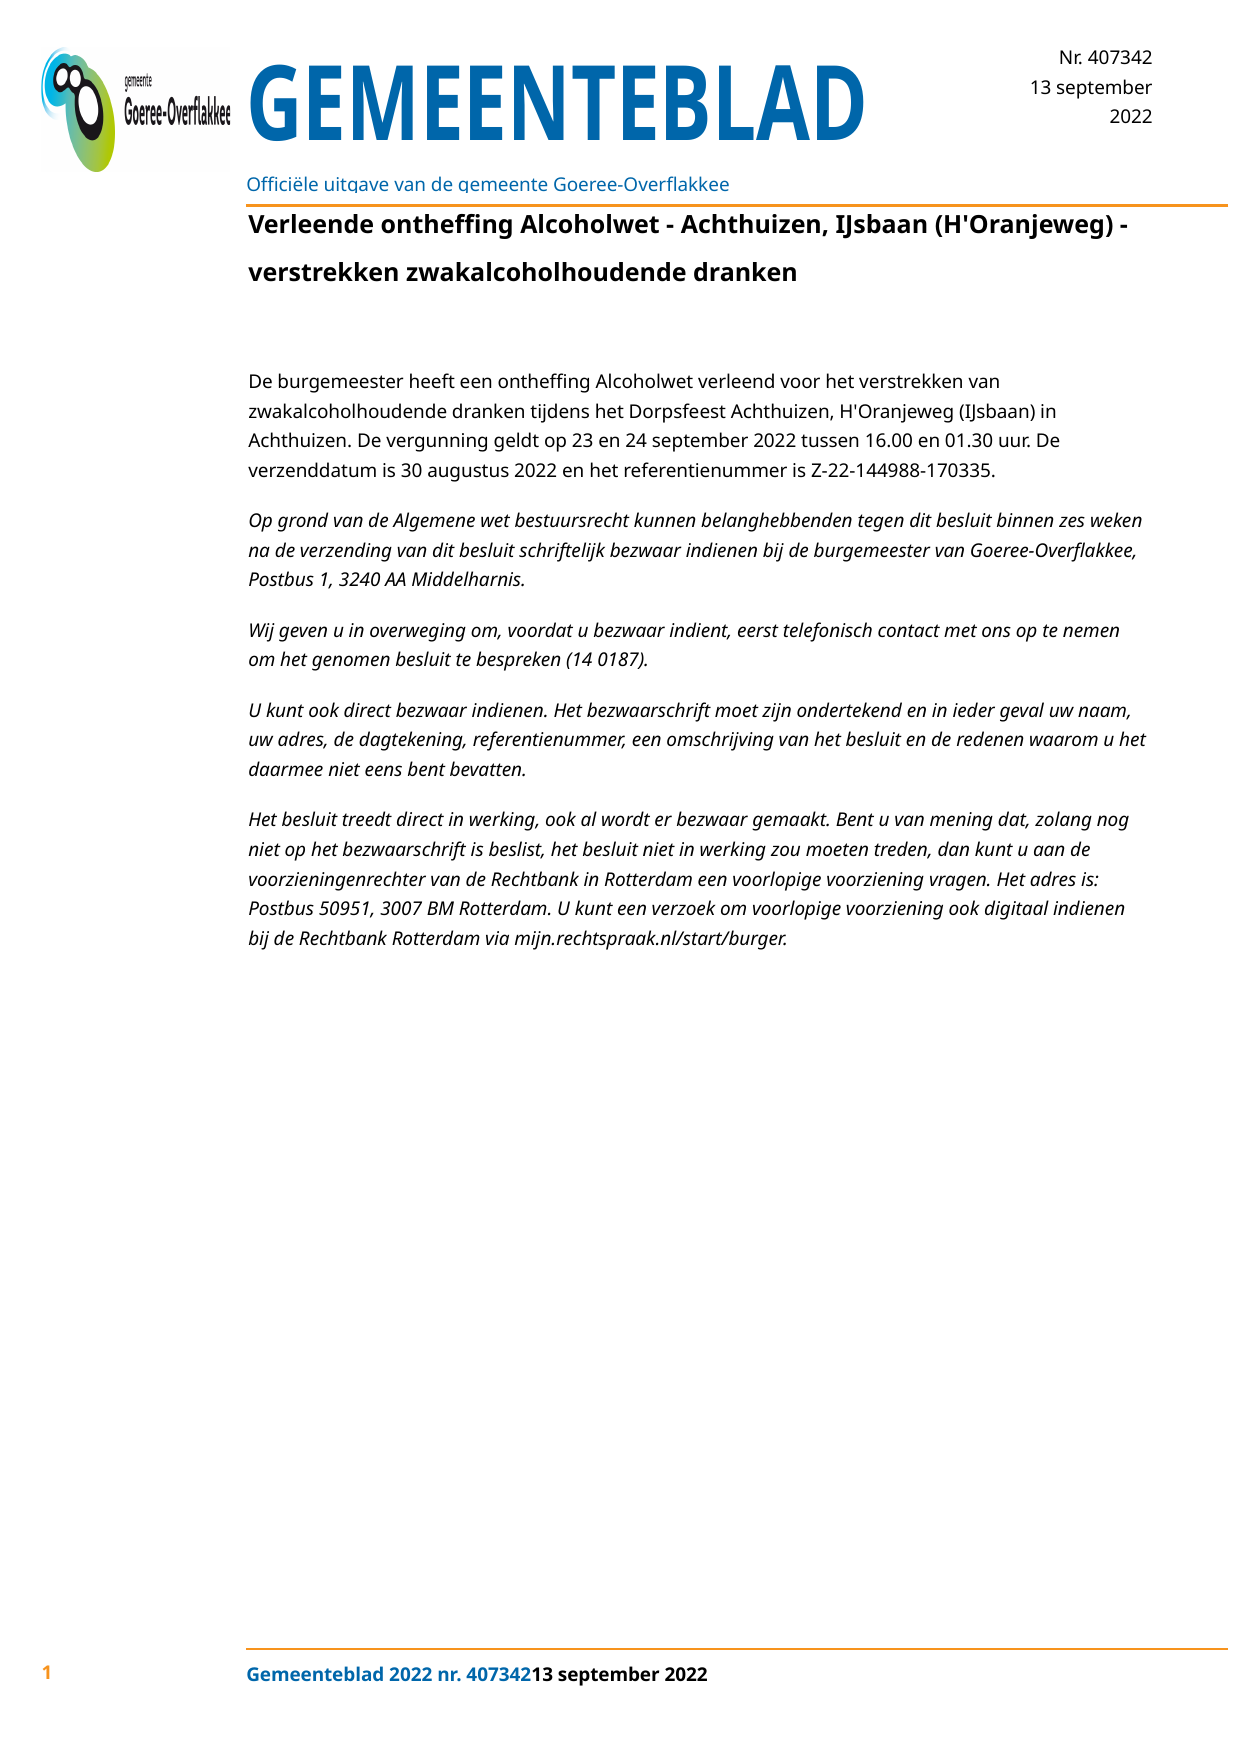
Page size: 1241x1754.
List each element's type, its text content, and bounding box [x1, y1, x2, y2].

text U kunt ook direct bezwaar indienen. Het bezwaarschrift moet zijn ondertekend en in ieder geval uw naam, uw adres, de dagtekening, referentienummer, een omschrijving van het besluit en de redenen waarom u het daarmee niet eens bent bevatten. [248, 697, 1152, 782]
text Het besluit treedt direct in werking, ook al wordt er bezwaar gemaakt. Bent u van mening dat, zolang nog niet op het bezwaarschrift is beslist, het besluit niet in werking zou moeten treden, dan kunt u aan de voorzieningenrechter van de Rechtbank in Rotterdam een voorlopige voorziening vragen. Het adres is: Postbus 50951, 3007 BM Rotterdam. U kunt een verzoek om voorlopige voorziening ook digitaal indienen bij de Rechtbank Rotterdam via mijn.rechtspraak.nl/start/burger. [248, 807, 1152, 951]
picture [41, 47, 231, 172]
text De burgemeester heeft een ontheffing Alcoholwet verleend voor het verstrekken van zwakalcoholhoudende dranken tijdens het Dorpsfeest Achthuizen, H'Oranjeweg (IJsbaan) in Achthuizen. De vergunning geldt op 23 en 24 september 2022 tussen 16.00 en 01.30 uur. De verzenddatum is 30 augustus 2022 en het referentienummer is Z-22-144988-170335. [248, 368, 1152, 483]
text Verleende ontheffing Alcoholwet - Achthuizen, IJsbaan (H'Oranjeweg) - verstrekken zwakalcoholhoudende dranken [248, 207, 1152, 288]
text Wij geven u in overweging om, voordat u bezwaar indient, eerst telefonisch contact met ons op te nemen om het genomen besluit te bespreken (14 0187). [248, 617, 1152, 672]
text Op grond van de Algemene wet bestuursrecht kunnen belanghebbenden tegen dit besluit binnen zes weken na de verzending van dit besluit schriftelijk bezwaar indienen bij de burgemeester van Goeree-Overflakkee, Postbus 1, 3240 AA Middelharnis. [248, 507, 1152, 592]
